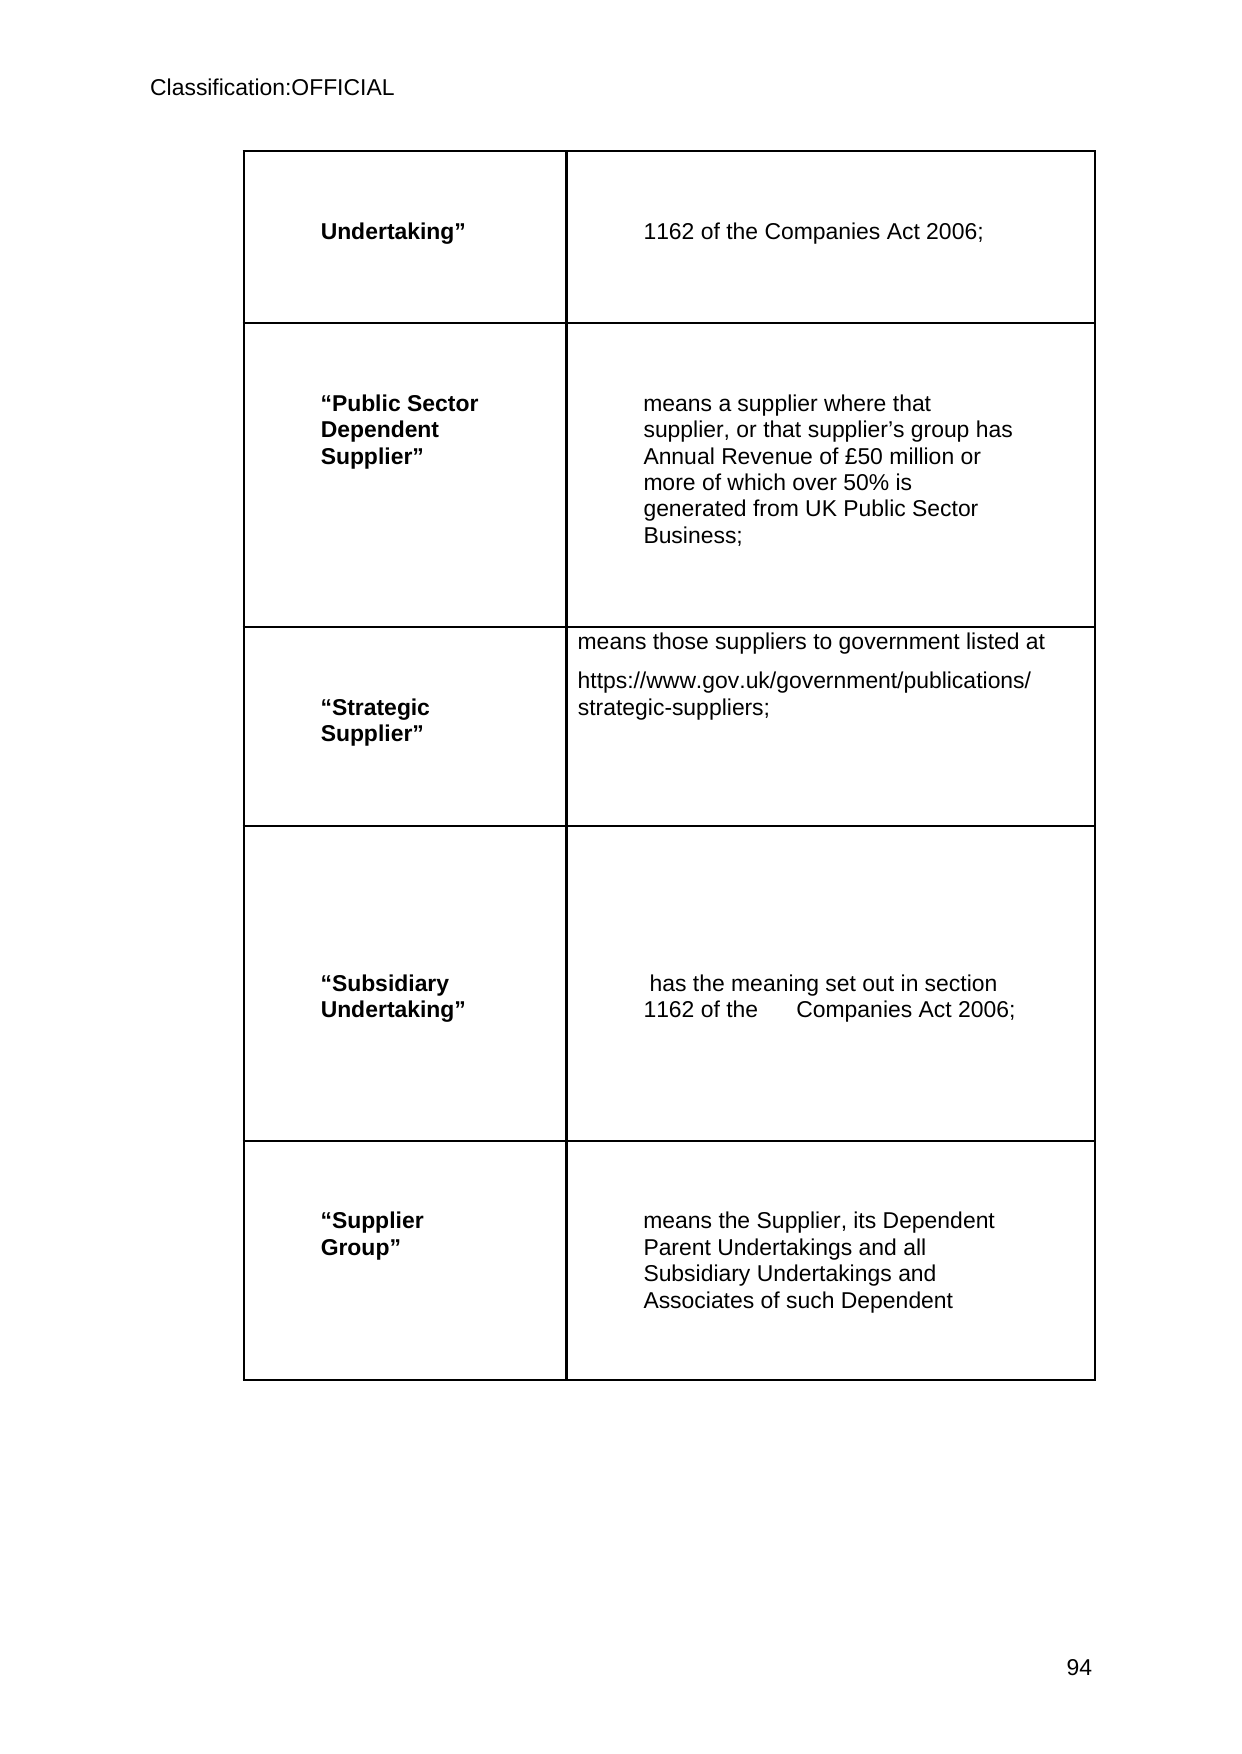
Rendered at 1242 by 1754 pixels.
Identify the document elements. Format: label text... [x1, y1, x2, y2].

table_cell Undertaking” [245, 152, 565, 322]
table_cell means a supplier where that supplier, or that supplier’s group has Annual Revenue of £50 million or more of which over 50% is generated from UK Public Sector Business; [568, 324, 1094, 626]
table_cell has the meaning set out in section 1162 of the Companies Act 2006; [568, 827, 1094, 1140]
table_cell means those suppliers to government listed at https://www.gov.uk/government/publications/strategic-suppliers; [568, 628, 1094, 825]
table_cell 1162 of the Companies Act 2006; [568, 152, 1094, 322]
table_cell means the Supplier, its Dependent Parent Undertakings and all Subsidiary Undertakings and Associates of such Dependent [579, 1143, 1083, 1377]
table_cell “Subsidiary Undertaking” [245, 827, 565, 1140]
table_cell “Supplier Group” [245, 1142, 565, 1378]
table_cell “Public Sector Dependent Supplier” [245, 324, 565, 626]
table_cell “Strategic Supplier” [245, 628, 565, 825]
